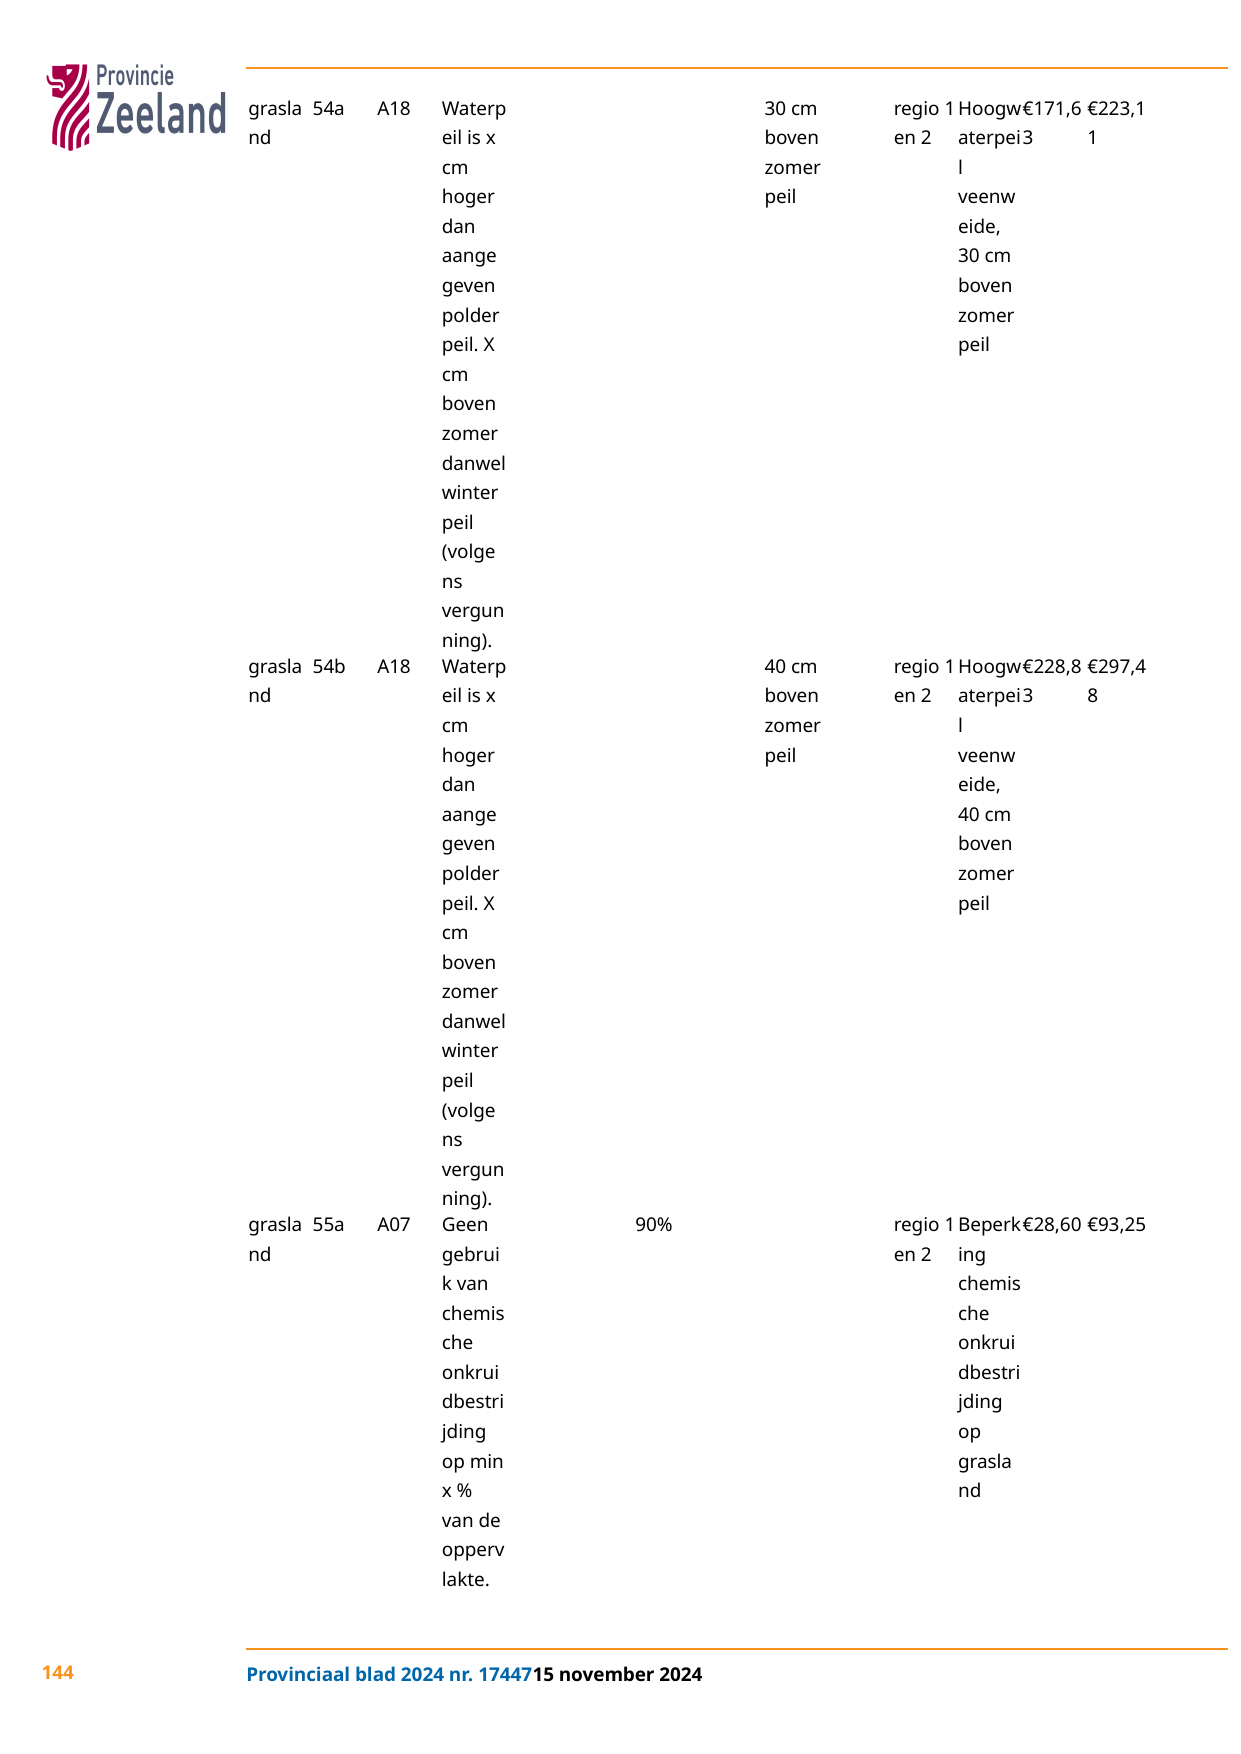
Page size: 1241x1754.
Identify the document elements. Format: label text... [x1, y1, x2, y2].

table_cell 54b [313, 653, 377, 1211]
table_cell [571, 653, 635, 1211]
table_cell €28,60 [1023, 1211, 1087, 1592]
table_cell regio 1 en 2 [894, 95, 958, 653]
table_cell grasland [248, 653, 312, 1211]
table_cell 55a [313, 1211, 377, 1592]
table_cell [700, 1211, 764, 1592]
table_cell 30 cm boven zomerpeil [764, 95, 829, 653]
table_cell A18 [377, 653, 442, 1211]
table_cell [700, 653, 764, 1211]
table_cell 40 cm boven zomerpeil [764, 653, 829, 1211]
table_cell [571, 1211, 635, 1592]
table_cell €297,48 [1087, 653, 1152, 1211]
table_cell grasland [248, 95, 312, 653]
table_cell A18 [377, 95, 442, 653]
picture [41, 47, 231, 172]
table_cell [571, 95, 635, 653]
table_cell [829, 653, 893, 1211]
table_cell 54a [313, 95, 377, 653]
table_cell [506, 95, 571, 653]
table_cell €93,25 [1087, 1211, 1152, 1592]
table_cell [829, 95, 893, 653]
table_cell €228,83 [1023, 653, 1087, 1211]
table_cell [506, 1211, 571, 1592]
table_cell [764, 1211, 829, 1592]
table_cell [506, 653, 571, 1211]
table_cell [700, 95, 764, 653]
table_cell regio 1 en 2 [894, 1211, 958, 1592]
table_cell Geen gebruik van chemische onkruidbestrijding op min x % van de oppervlakte. [442, 1211, 506, 1592]
table_cell €223,11 [1087, 95, 1152, 653]
table_cell 90% [635, 1211, 700, 1592]
table_cell Waterpeil is x cm hoger dan aangegeven polderpeil. X cm boven zomer danwel winterpeil (volgens vergunning). [442, 95, 506, 653]
table_cell Beperking chemische onkruidbestrijding op grasland [958, 1211, 1022, 1592]
table_cell [635, 95, 700, 653]
table_cell grasland [248, 1211, 312, 1592]
table_cell [829, 1211, 893, 1592]
table_cell Waterpeil is x cm hoger dan aangegeven polderpeil. X cm boven zomer danwel winterpeil (volgens vergunning). [442, 653, 506, 1211]
table_cell €171,63 [1023, 95, 1087, 653]
table_cell Hoogwaterpeil veenweide, 30 cm boven zomerpeil [958, 95, 1022, 653]
table_cell Hoogwaterpeil veenweide, 40 cm boven zomerpeil [958, 653, 1022, 1211]
table_cell regio 1 en 2 [894, 653, 958, 1211]
table_cell A07 [377, 1211, 442, 1592]
table_cell [635, 653, 700, 1211]
